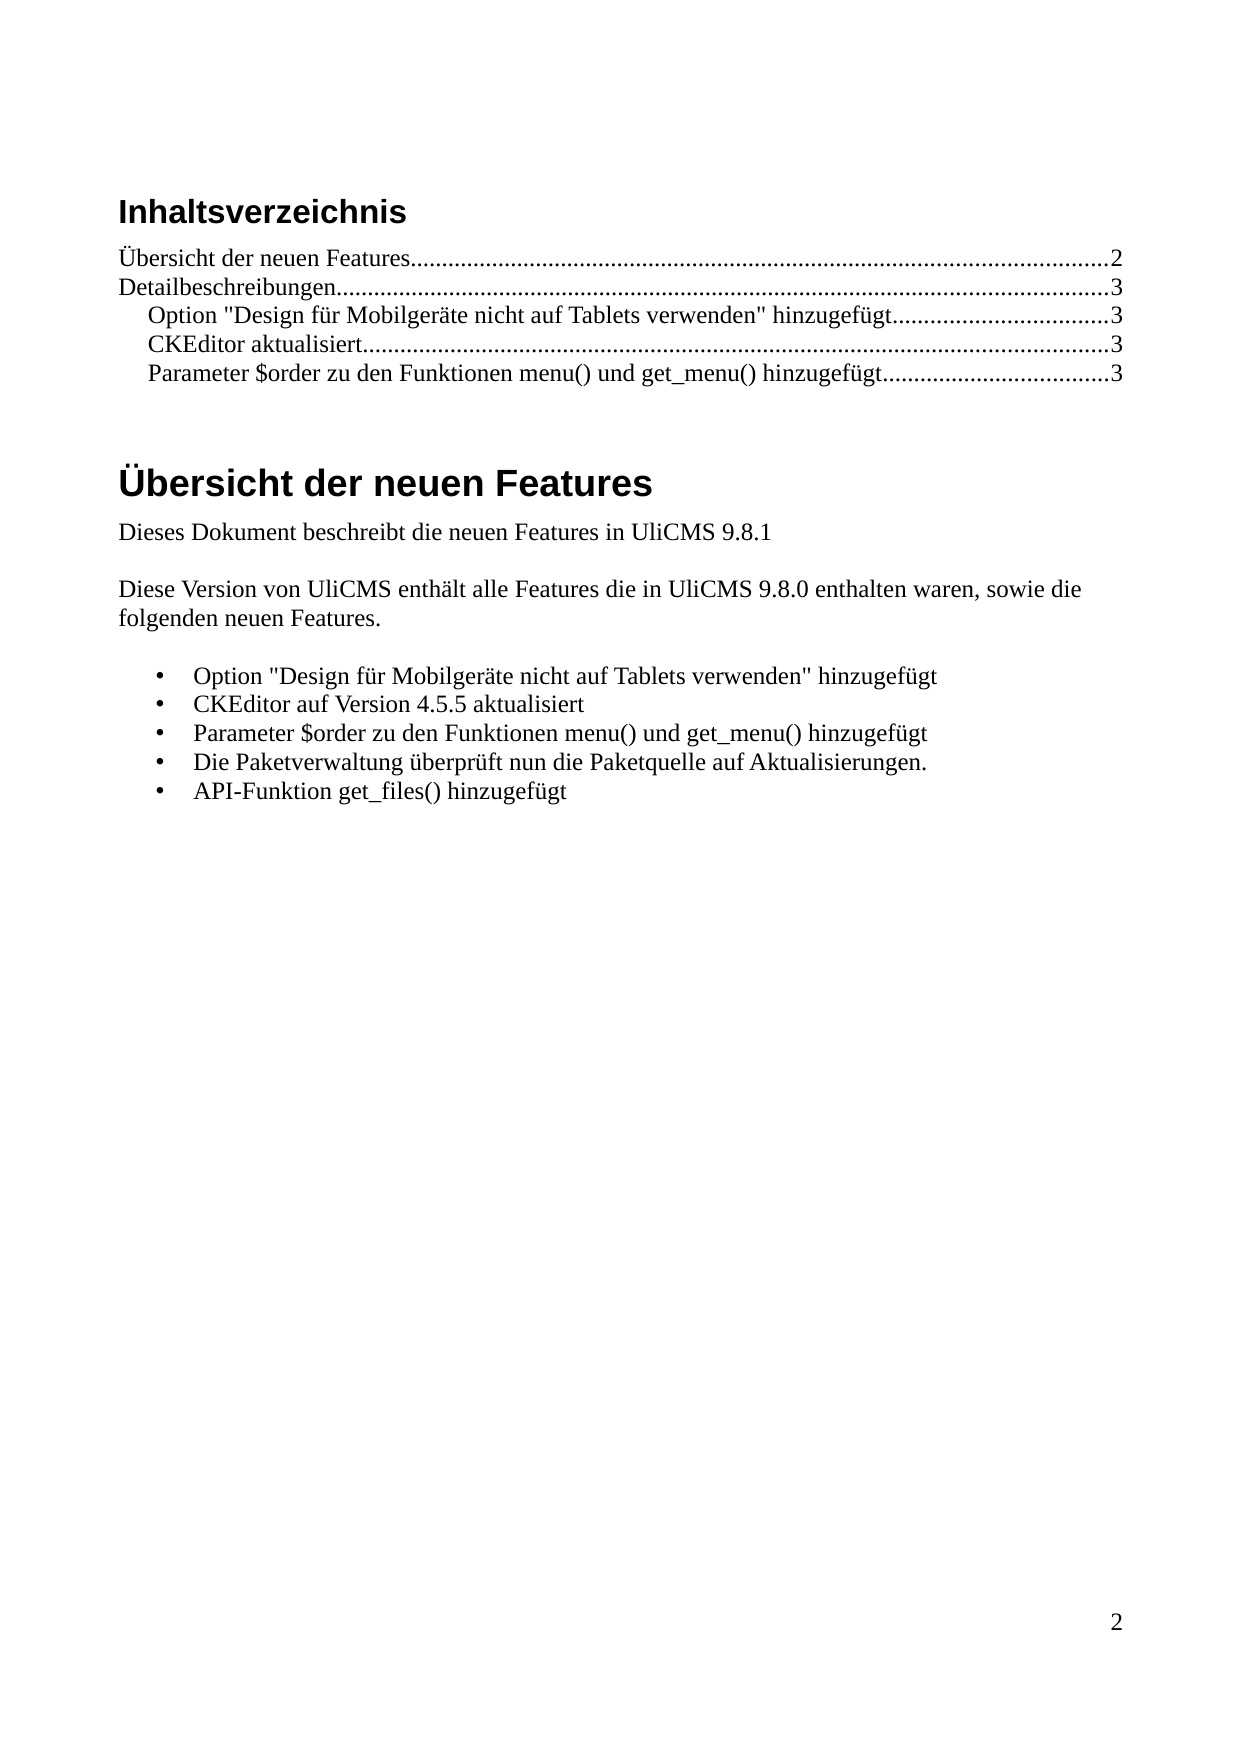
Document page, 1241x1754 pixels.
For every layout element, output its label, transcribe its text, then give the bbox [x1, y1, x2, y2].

text CKEditor aktualisiert 3 [148, 329, 1123, 358]
subtitle Übersicht der neuen Features [118, 461, 1123, 504]
text Detailbeschreibungen 3 [118, 272, 1123, 301]
subtitle Inhaltsverzeichnis [118, 192, 1123, 231]
text Übersicht der neuen Features 2 [118, 243, 1123, 272]
list CKEditor auf Version 4.5.5 aktualisiert [156, 689, 1123, 718]
list Parameter $order zu den Funktionen menu() und get_menu() hinzugefügt [156, 718, 1123, 747]
list Option "Design für Mobilgeräte nicht auf Tablets verwenden" hinzugefügt [156, 661, 1123, 689]
text Option "Design für Mobilgeräte nicht auf Tablets verwenden" hinzugefügt 3 [148, 301, 1123, 329]
text Parameter $order zu den Funktionen menu() und get_menu() hinzugefügt 3 [148, 358, 1123, 387]
list API-Funktion get_files() hinzugefügt [156, 776, 1123, 804]
list Die Paketverwaltung überprüft nun die Paketquelle auf Aktualisierungen. [156, 747, 1123, 776]
text Diese Version von UliCMS enthält alle Features die in UliCMS 9.8.0 enthalten waren, sowie die folgenden neuen Features. [118, 574, 1123, 632]
text Dieses Dokument beschreibt die neuen Features in UliCMS 9.8.1 [118, 517, 1123, 546]
